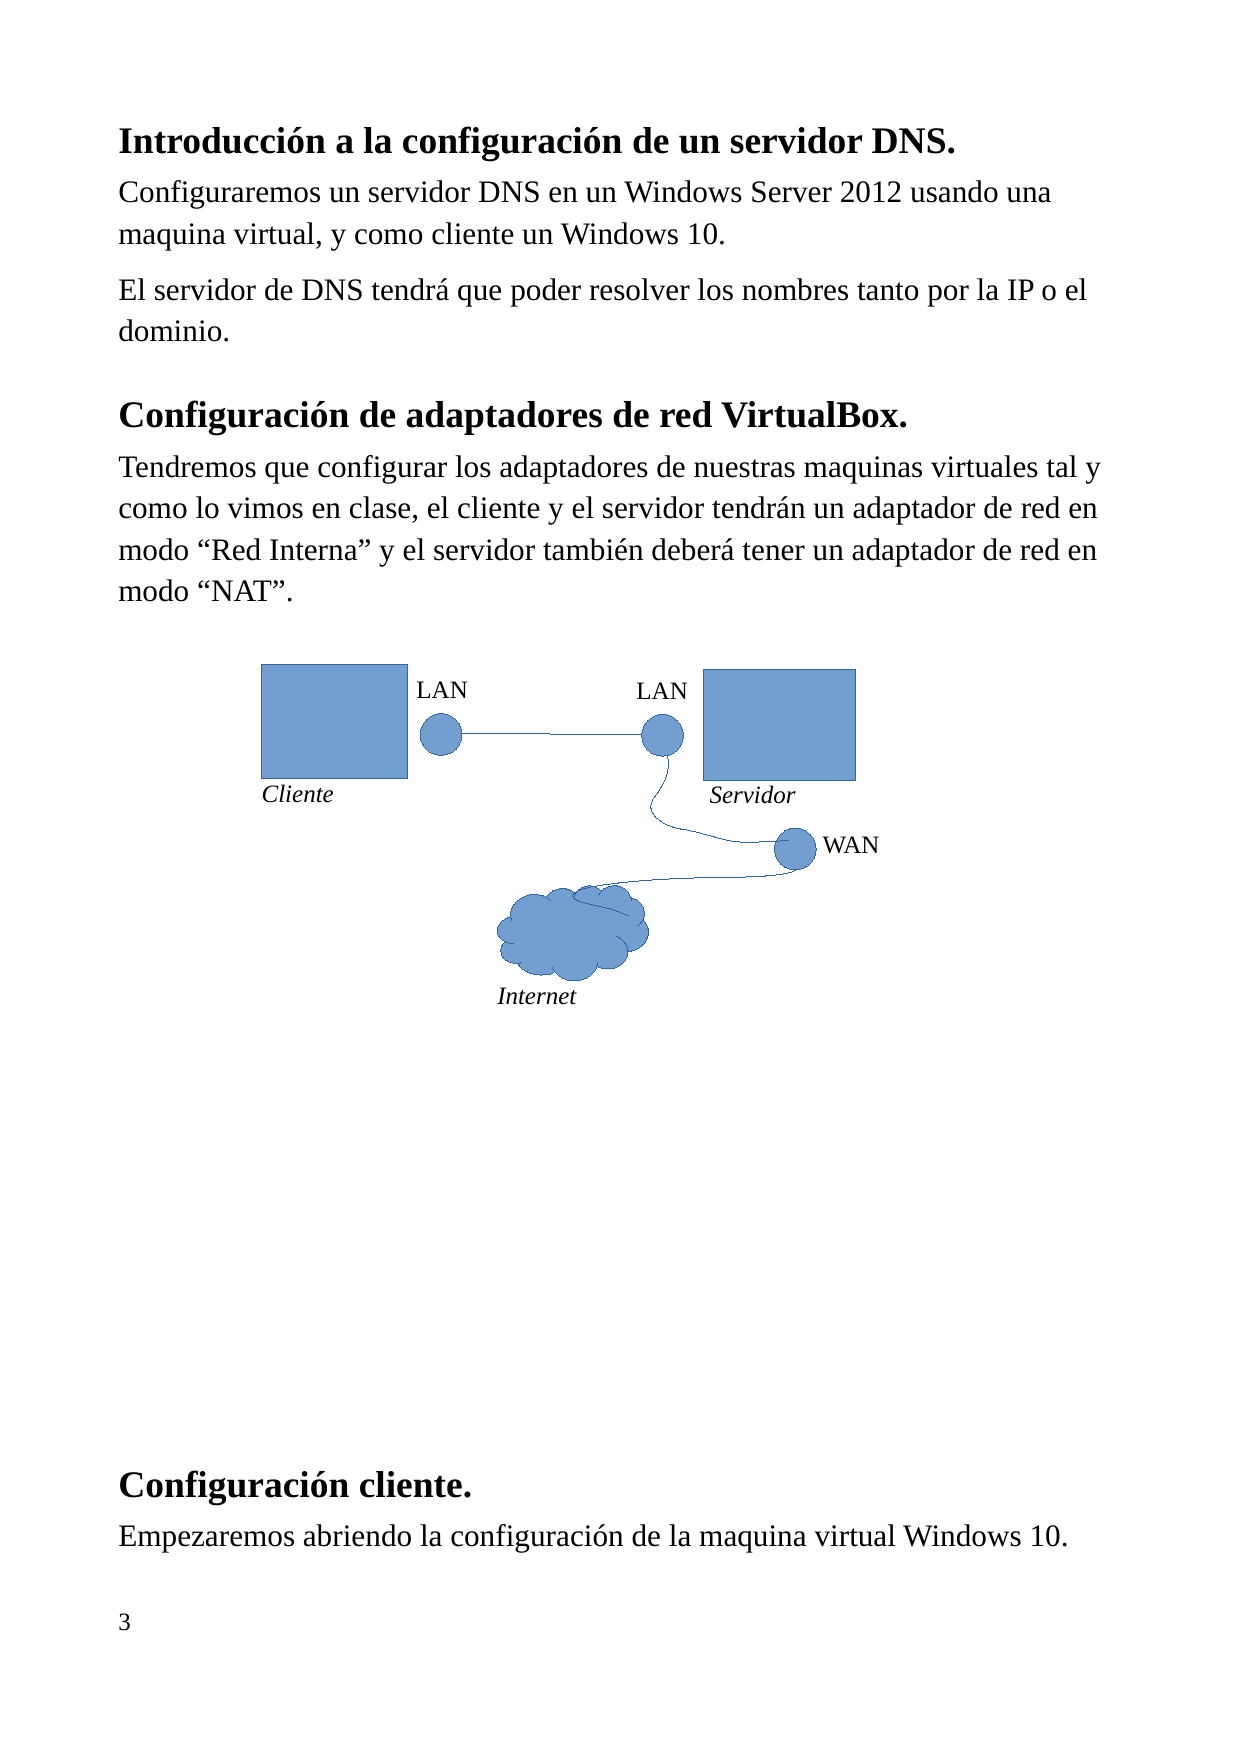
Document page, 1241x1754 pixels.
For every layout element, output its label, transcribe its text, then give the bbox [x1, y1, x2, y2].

text Cliente [261, 779, 407, 808]
text Tendremos que configurar los adaptadores de nuestras maquinas virtuales tal y como lo vimos en clase, el cliente y el servidor tendrán un adaptador de red en modo “Red Interna” y el servidor también deberá tener un adaptador de red en modo “NAT”. [118, 448, 1122, 608]
text [497, 898, 519, 926]
text Internet [497, 935, 648, 1010]
text Empezaremos abriendo la configuración de la maquina virtual Windows 10. [118, 1518, 1122, 1553]
subtitle Introducción a la configuración de un servidor DNS. [118, 118, 1122, 161]
subtitle Configuración de adaptadores de red VirtualBox. [118, 393, 1122, 436]
subtitle Configuración cliente. [118, 1462, 1122, 1505]
text Configuraremos un servidor DNS en un Windows Server 2012 usando una maquina virtual, y como cliente un Windows 10. [118, 174, 1122, 251]
text El servidor de DNS tendrá que poder resolver los nombres tanto por la IP o el dominio. [118, 271, 1122, 348]
text Servidor [703, 781, 856, 809]
text [635, 898, 648, 925]
